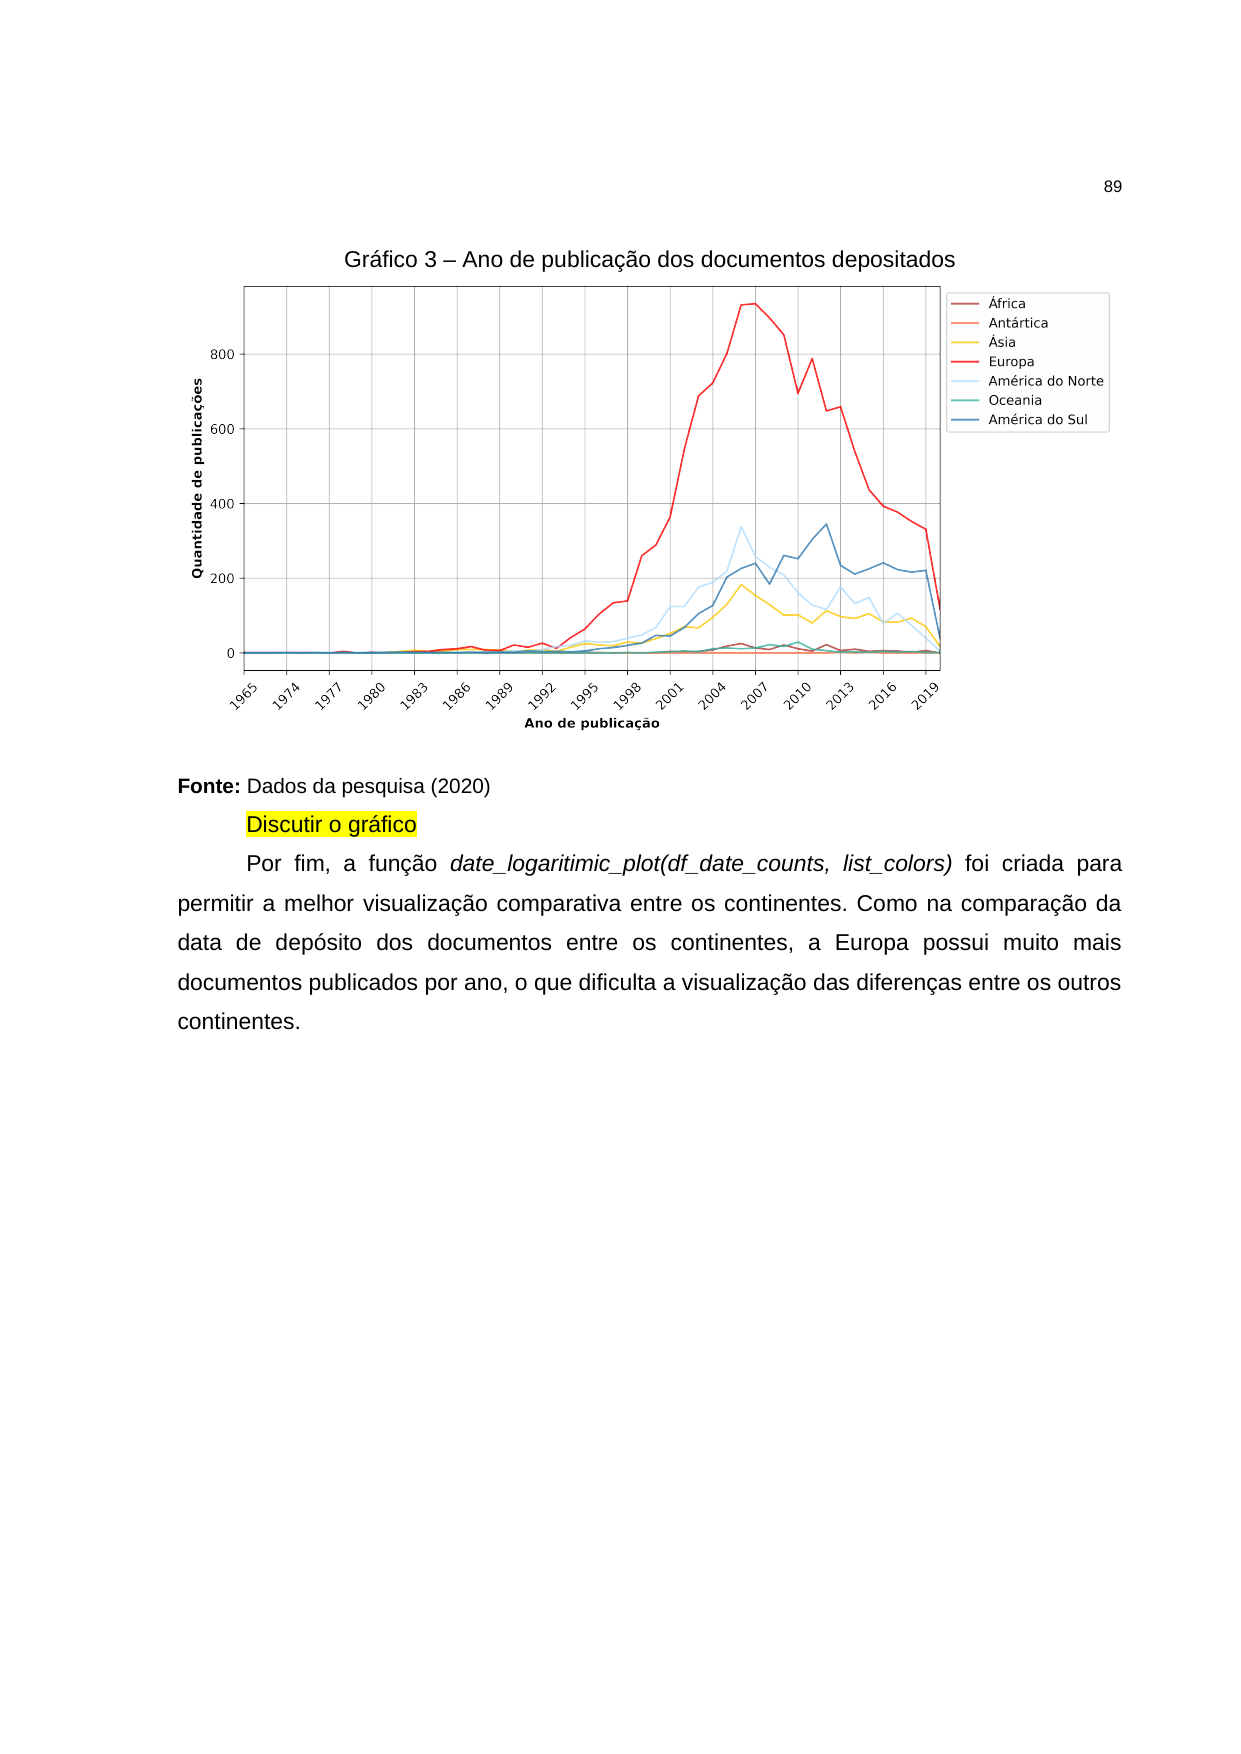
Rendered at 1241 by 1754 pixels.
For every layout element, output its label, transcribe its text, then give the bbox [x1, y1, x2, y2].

text [177, 233, 1122, 246]
text Gráfico 3 – Ano de publicação dos documentos depositados [177, 246, 1122, 272]
text Por fim, a função date_logaritimic_plot(df_date_counts, list_colors) foi criada para permitir a melhor visualização comparativa entre os continentes. Como na comparação da data de depósito dos documentos entre os continentes, a Europa possui muito mais documentos publicados por ano, o que dificulta a visualização das diferenças entre os outros continentes. [177, 850, 1122, 1034]
text Discutir o gráfico [177, 797, 1122, 837]
picture [177, 272, 1123, 745]
text Fonte: Dados da pesquisa (2020) [177, 745, 1122, 797]
